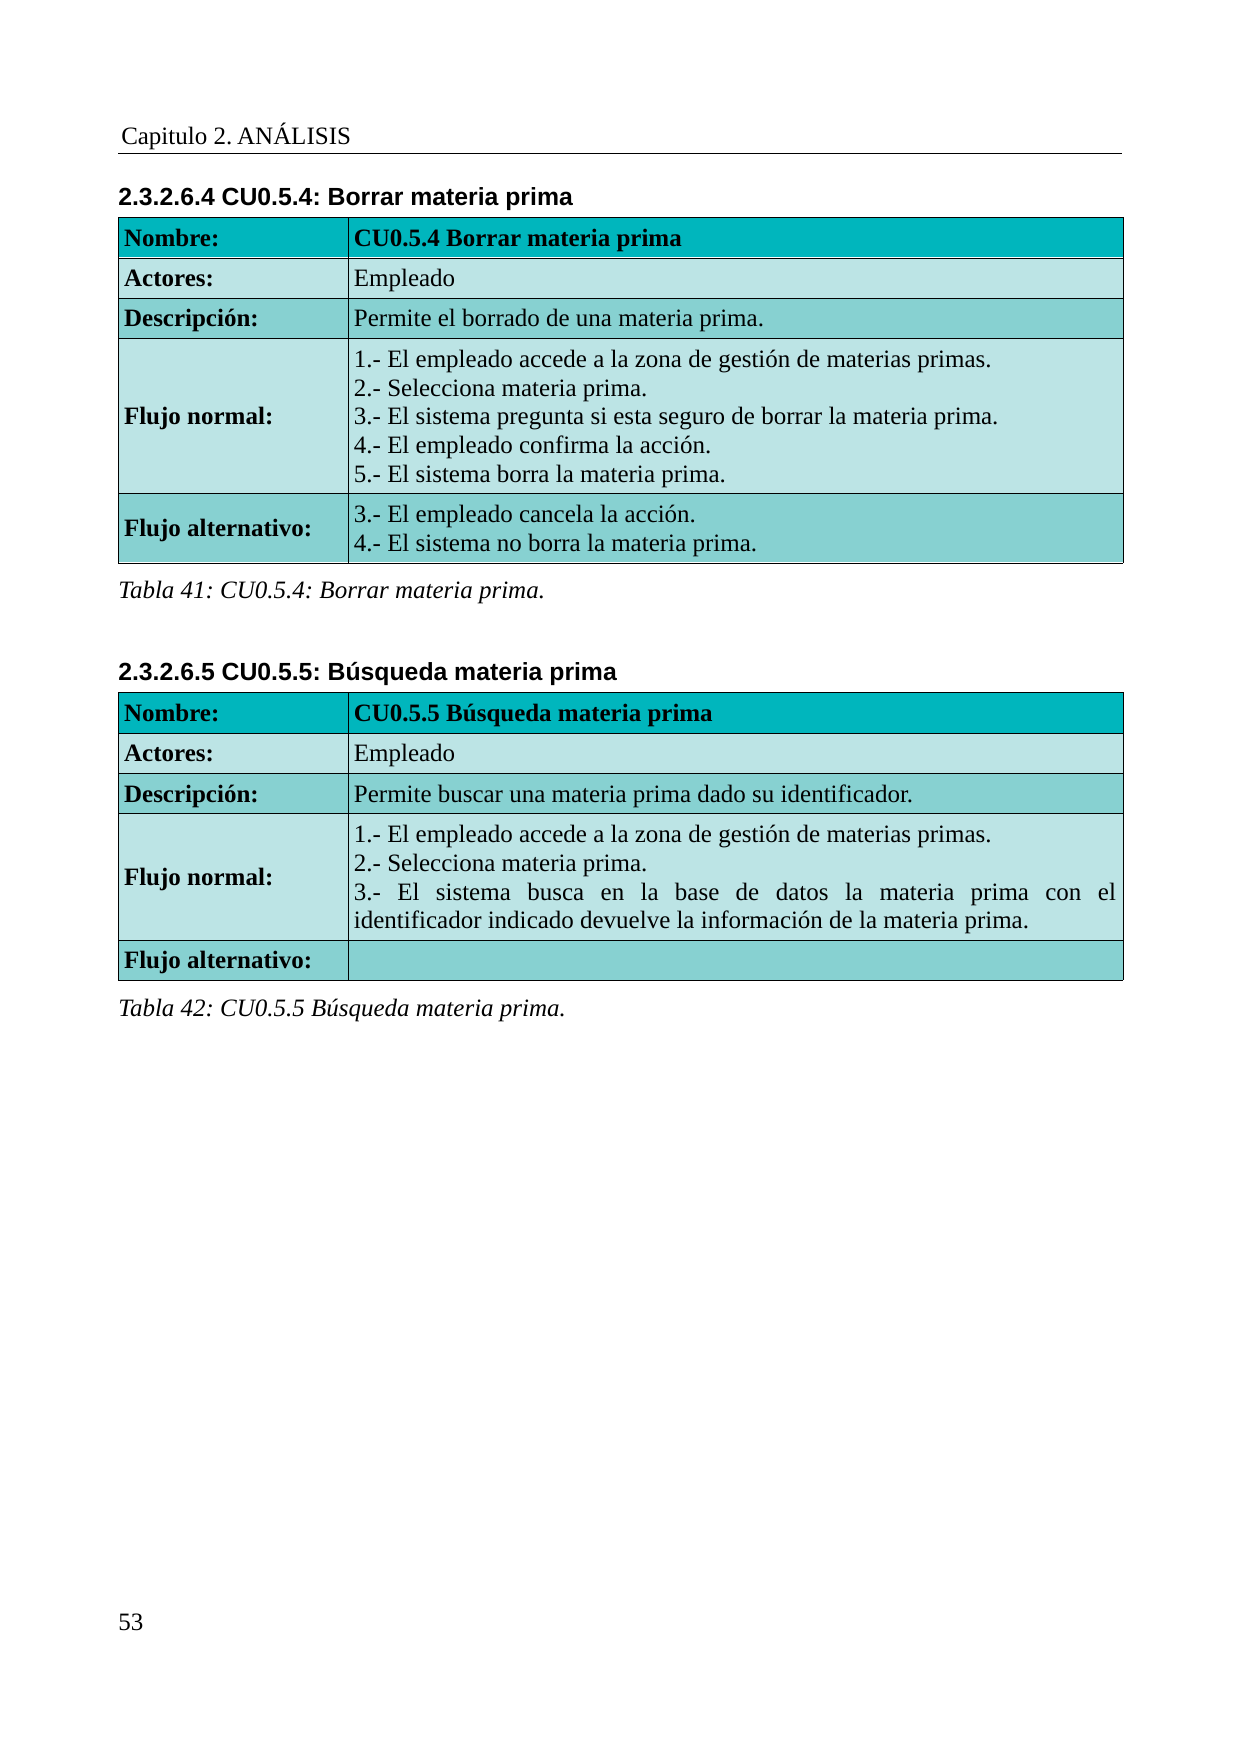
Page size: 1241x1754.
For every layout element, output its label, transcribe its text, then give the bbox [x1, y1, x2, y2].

table_header CU0.5.5 Búsqueda materia prima [349, 693, 1123, 733]
table_cell [349, 941, 1123, 980]
table_cell 1.- El empleado accede a la zona de gestión de materias primas. 2.- Selecciona materia prima. 3.- El sistema pregunta si esta seguro de borrar la materia prima. 4.- El empleado confirma la acción. 5.- El sistema borra la materia prima. [349, 339, 1123, 493]
text Tabla 42: CU0.5.5 Búsqueda materia prima. [118, 993, 1122, 1021]
table_header CU0.5.4 Borrar materia prima [349, 218, 1123, 257]
table_cell Flujo normal: [119, 339, 348, 493]
table_cell Flujo alternativo: [119, 494, 348, 562]
table_cell Empleado [349, 734, 1123, 773]
table_cell Actores: [119, 259, 348, 298]
table_cell Actores: [119, 734, 348, 773]
table_cell Descripción: [119, 774, 348, 813]
table_header Nombre: [119, 218, 348, 257]
text Tabla 41: CU0.5.4: Borrar materia prima. [118, 575, 1122, 604]
table_cell Flujo normal: [119, 814, 348, 940]
table_cell 1.- El empleado accede a la zona de gestión de materias primas. 2.- Selecciona materia prima. 3.- El sistema busca en la base de datos la materia prima con el identificador indicado devuelve la información de la materia prima. [349, 814, 1123, 940]
table_cell Descripción: [119, 299, 348, 338]
table_cell 3.- El empleado cancela la acción. 4.- El sistema no borra la materia prima. [349, 494, 1123, 562]
table_cell Permite buscar una materia prima dado su identificador. [349, 774, 1123, 813]
subtitle 2.3.2.6.4 CU0.5.4: Borrar materia prima [118, 182, 1122, 211]
table_header Nombre: [119, 693, 348, 733]
table_cell Empleado [349, 259, 1123, 298]
table_cell Flujo alternativo: [119, 941, 348, 980]
table_cell Permite el borrado de una materia prima. [349, 299, 1123, 338]
subtitle 2.3.2.6.5 CU0.5.5: Búsqueda materia prima [118, 657, 1122, 686]
